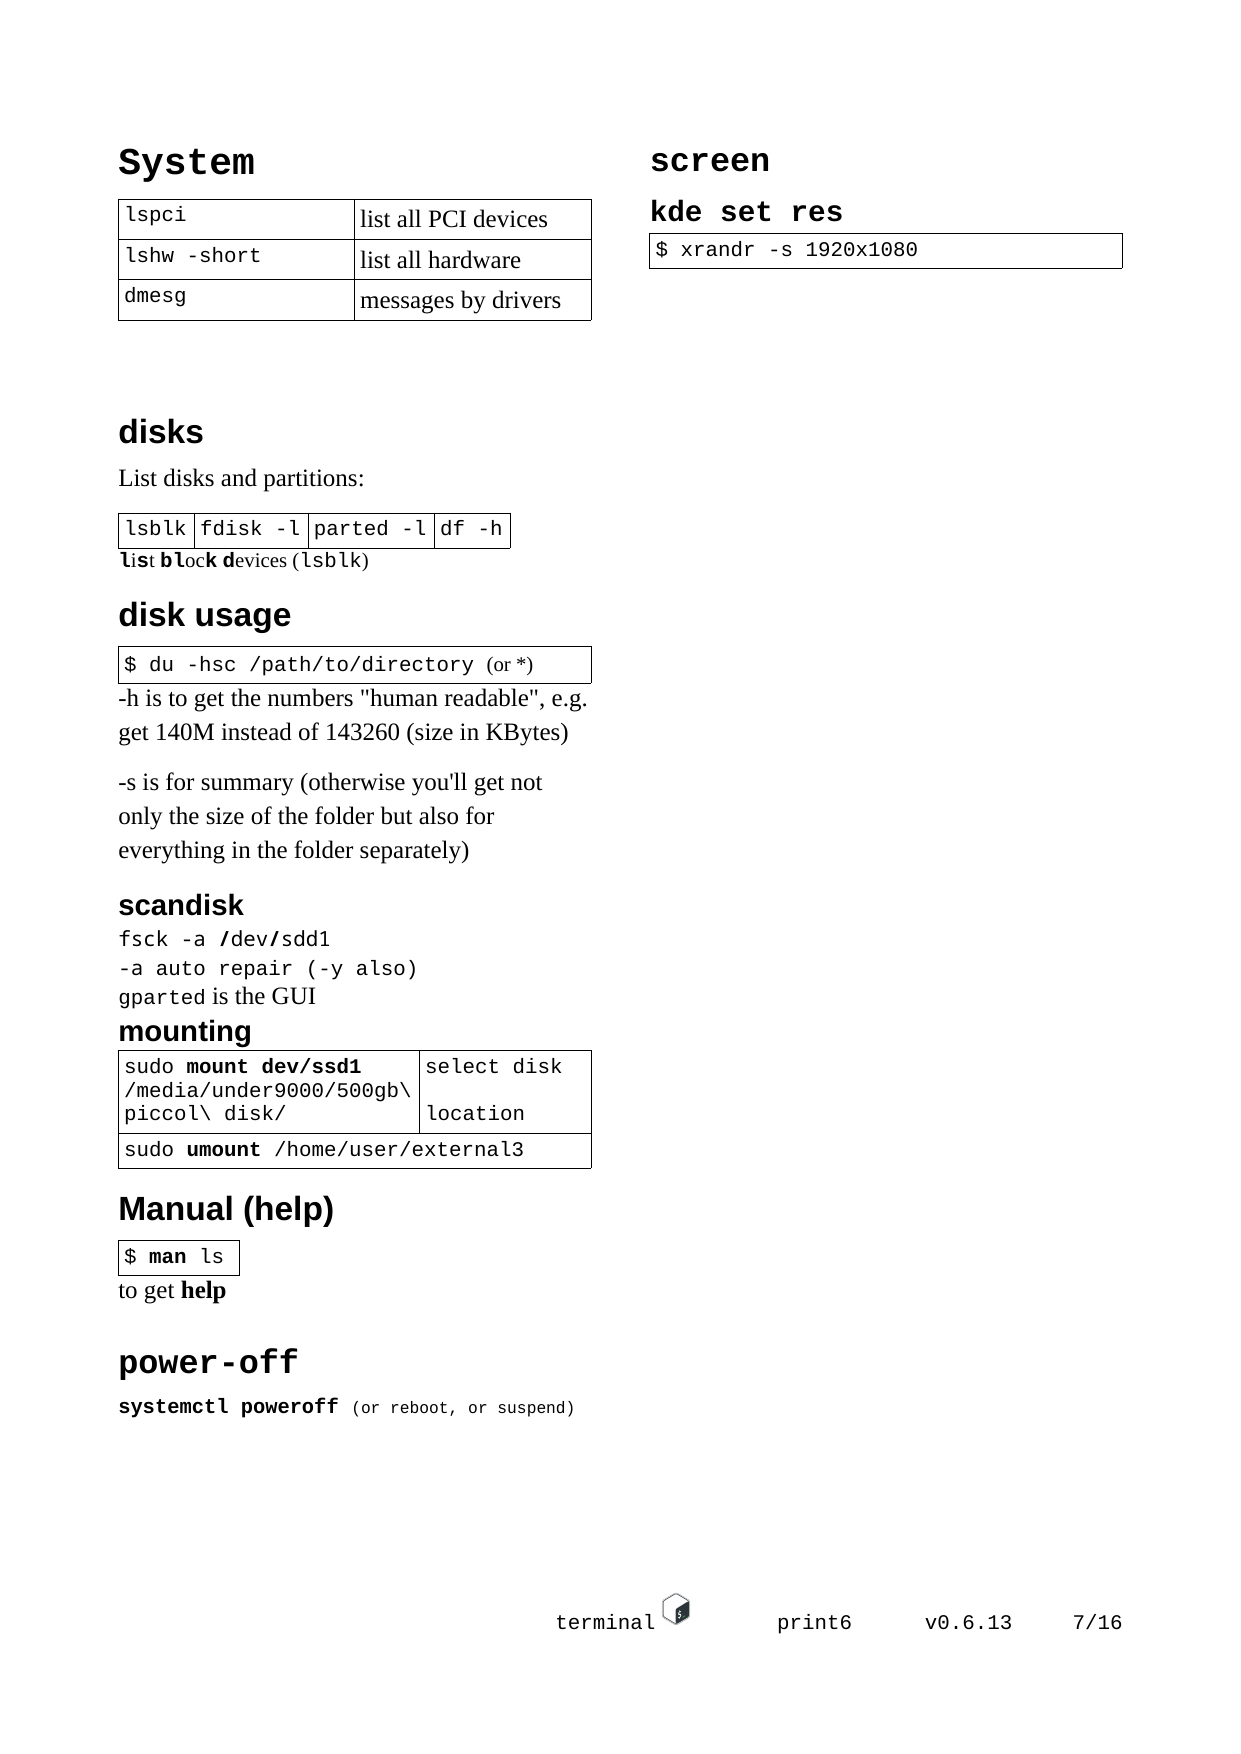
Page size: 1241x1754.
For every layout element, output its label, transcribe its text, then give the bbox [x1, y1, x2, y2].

subtitle System [118, 143, 591, 186]
subtitle mounting [118, 1014, 591, 1047]
table_header sudo mount dev/ssd1 /media/under9000/500gb\ piccol\ disk/ [119, 1051, 419, 1133]
table_header fdisk -l [195, 514, 308, 548]
text gparted is the GUI [118, 981, 591, 1011]
picture [655, 1588, 697, 1630]
table_header df -h [435, 514, 510, 548]
table_header select disk location [420, 1051, 591, 1133]
subtitle disk usage [118, 594, 591, 633]
table_header list all PCI devices [355, 200, 591, 239]
text to get help [118, 1275, 591, 1304]
text -a auto repair (-y also) [118, 953, 591, 981]
table_cell messages by drivers [355, 280, 591, 319]
subtitle screen [649, 143, 1122, 181]
table_cell sudo umount /home/user/external3 [119, 1134, 591, 1168]
subtitle disks [118, 412, 591, 451]
text list block devices (lsblk) [118, 548, 591, 574]
subtitle scandisk [118, 887, 591, 921]
table_header lspci [119, 200, 354, 239]
table_header parted -l [309, 514, 434, 548]
text fsck -a /dev/sdd1 [118, 924, 591, 953]
subtitle kde set res [649, 197, 1122, 230]
table_header $ man ls [119, 1241, 239, 1275]
subtitle power-off [118, 1345, 591, 1383]
subtitle Manual (help) [118, 1189, 591, 1228]
text -h is to get the numbers "human readable", e.g. get 140M instead of 143260 (size in KBytes) [118, 684, 591, 746]
text systemctl poweroff (or reboot, or suspend) [118, 1396, 591, 1419]
table_header lsblk [119, 514, 194, 548]
table_header $ xrandr -s 1920x1080 [650, 234, 1122, 268]
table_cell dmesg [119, 280, 354, 319]
table_header $ du -hsc /path/to/directory (or *) [119, 647, 591, 683]
table_cell list all hardware [355, 240, 591, 279]
text List disks and partitions: [118, 463, 591, 492]
table_cell lshw -short [119, 240, 354, 279]
text -s is for summary (otherwise you'll get not only the size of the folder but also for everything in the folder separately) [118, 767, 591, 864]
